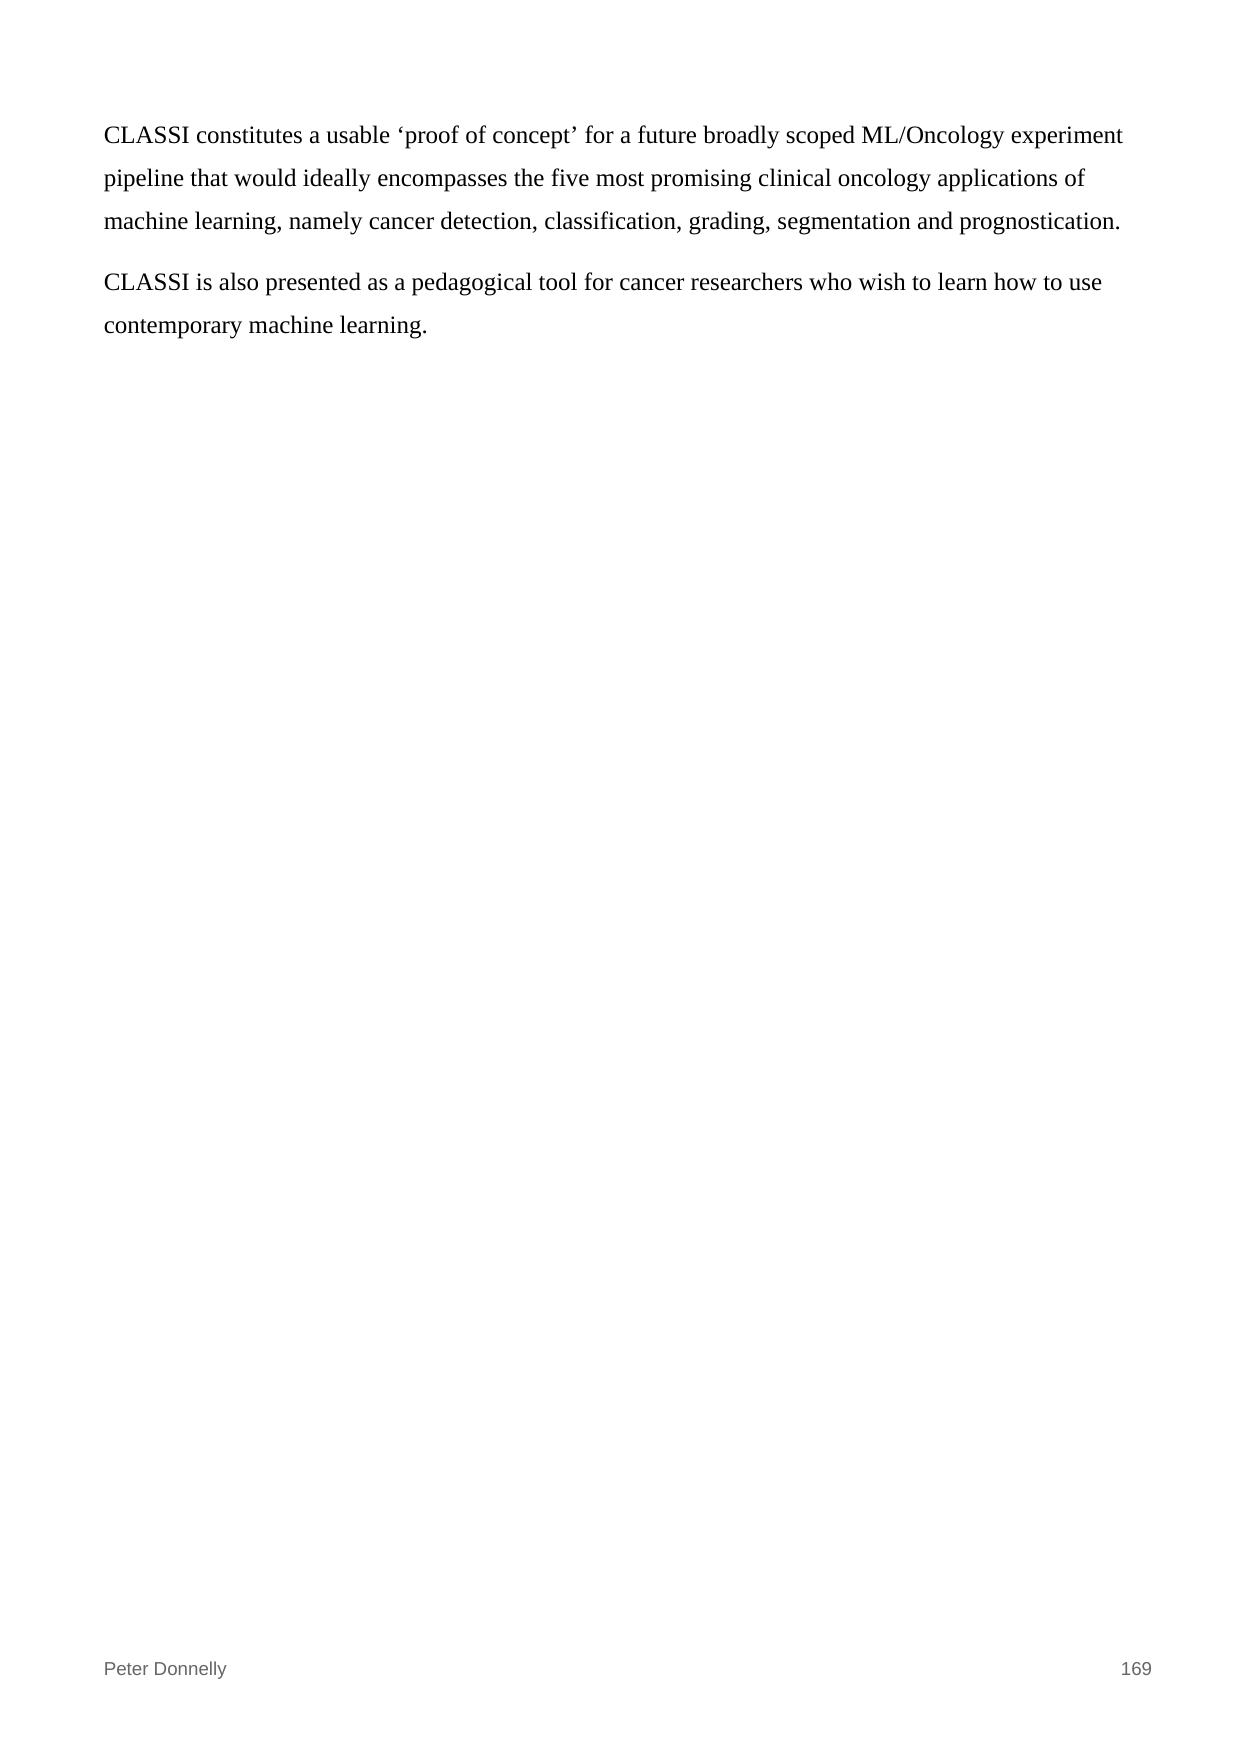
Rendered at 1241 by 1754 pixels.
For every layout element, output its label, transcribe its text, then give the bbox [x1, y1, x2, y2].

text CLASSI is also presented as a pedagogical tool for cancer researchers who wish to learn how to use contemporary machine learning. [103, 267, 1146, 339]
text CLASSI constitutes a usable ‘proof of concept’ for a future broadly scoped ML/Oncology experiment pipeline that would ideally encompasses the five most promising clinical oncology applications of machine learning, namely cancer detection, classification, grading, segmentation and prognostication. [103, 120, 1146, 235]
